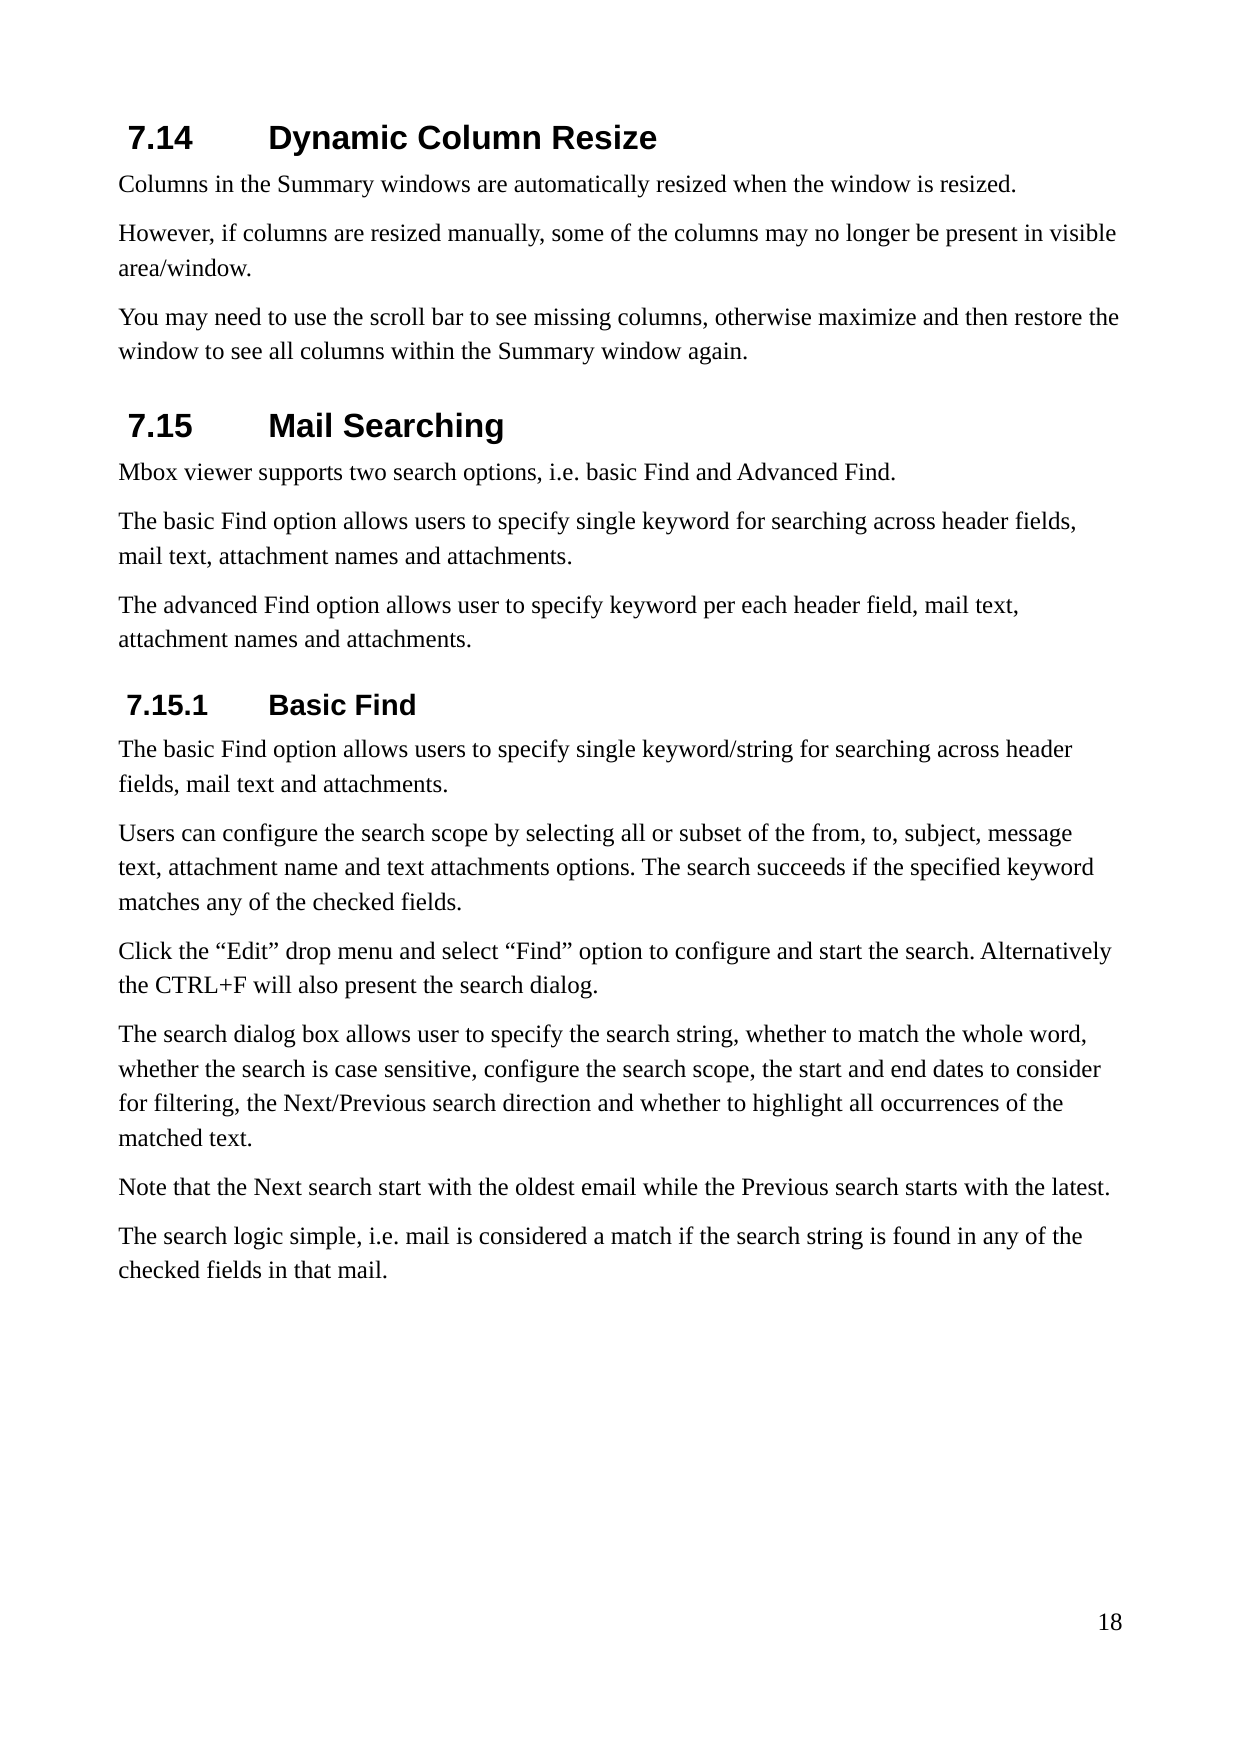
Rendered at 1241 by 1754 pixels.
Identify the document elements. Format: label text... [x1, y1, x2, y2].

text Columns in the Summary windows are automatically resized when the window is resized. [118, 169, 1122, 198]
text The search dialog box allows user to specify the search string, whether to match the whole word, whether the search is case sensitive, configure the search scope, the start and end dates to consider for filtering, the Next/Previous search direction and whether to highlight all occurrences of the matched text. [118, 1019, 1122, 1152]
subtitle Mail Searching [118, 406, 1122, 445]
text The advanced Find option allows user to specify keyword per each header field, mail text, attachment names and attachments. [118, 590, 1122, 653]
text However, if columns are resized manually, some of the columns may no longer be present in visible area/window. [118, 218, 1122, 282]
text Mbox viewer supports two search options, i.e. basic Find and Advanced Find. [118, 457, 1122, 486]
text The basic Find option allows users to specify single keyword/string for searching across header fields, mail text and attachments. [118, 734, 1122, 798]
text The basic Find option allows users to specify single keyword for searching across header fields, mail text, attachment names and attachments. [118, 506, 1122, 570]
text You may need to use the scroll bar to see missing columns, otherwise maximize and then restore the window to see all columns within the Summary window again. [118, 302, 1122, 365]
text Click the “Edit” drop menu and select “Find” option to configure and start the search. Alternatively the CTRL+F will also present the search dialog. [118, 936, 1122, 999]
subtitle Basic Find [118, 688, 1122, 722]
text The search logic simple, i.e. mail is considered a match if the search string is found in any of the checked fields in that mail. [118, 1221, 1122, 1284]
text Note that the Next search start with the oldest email while the Previous search starts with the latest. [118, 1172, 1122, 1201]
text Users can configure the search scope by selecting all or subset of the from, to, subject, message text, attachment name and text attachments options. The search succeeds if the specified keyword matches any of the checked fields. [118, 818, 1122, 916]
subtitle Dynamic Column Resize [118, 118, 1122, 157]
